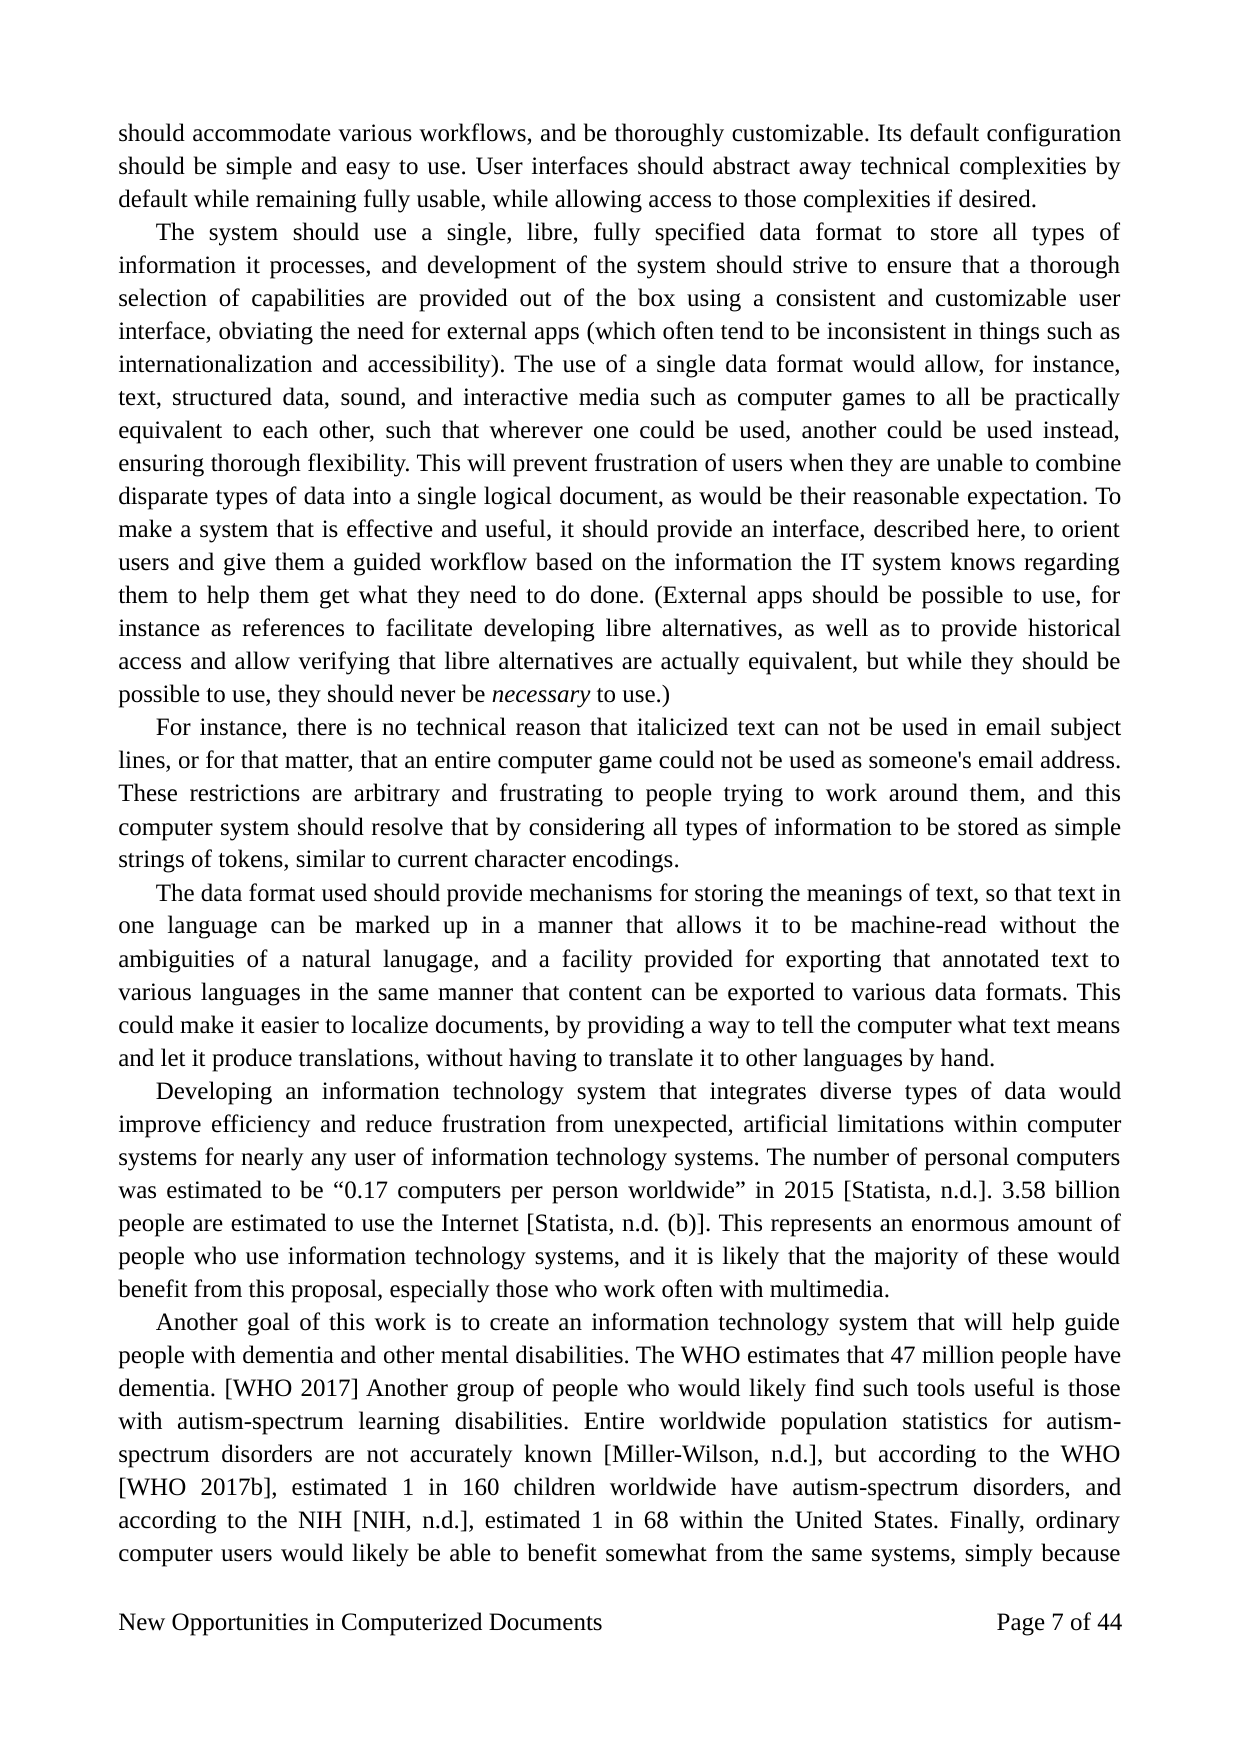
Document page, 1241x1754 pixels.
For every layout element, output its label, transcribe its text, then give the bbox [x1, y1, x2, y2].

text Developing an information technology system that integrates diverse types of data would improve efficiency and reduce frustration from unexpected, artificial limitations within computer systems for nearly any user of information technology systems. The number of personal computers was estimated to be “0.17 computers per person worldwide” in 2015 [Statista, n.d.]. 3.58 billion people are estimated to use the Internet [Statista, n.d. (b)]. This represents an enormous amount of people who use information technology systems, and it is likely that the majority of these would benefit from this proposal, especially those who work often with multimedia. [118, 1076, 1122, 1303]
text For instance, there is no technical reason that italicized text can not be used in email subject lines, or for that matter, that an entire computer game could not be used as someone's email address. These restrictions are arbitrary and frustrating to people trying to work around them, and this computer system should resolve that by considering all types of information to be stored as simple strings of tokens, similar to current character encodings. [118, 712, 1122, 873]
text Another goal of this work is to create an information technology system that will help guide people with dementia and other mental disabilities. The WHO estimates that 47 million people have dementia. [WHO 2017] Another group of people who would likely find such tools useful is those with autism-spectrum learning disabilities. Entire worldwide population statistics for autism-spectrum disorders are not accurately known [Miller-Wilson, n.d.], but according to the WHO [WHO 2017b], estimated 1 in 160 children worldwide have autism-spectrum disorders, and according to the NIH [NIH, n.d.], estimated 1 in 68 within the United States. Finally, ordinary computer users would likely be able to benefit somewhat from the same systems, simply because [118, 1307, 1122, 1567]
text The data format used should provide mechanisms for storing the meanings of text, so that text in one language can be marked up in a manner that allows it to be machine-read without the ambiguities of a natural lanugage, and a facility provided for exporting that annotated text to various languages in the same manner that content can be exported to various data formats. This could make it easier to localize documents, by providing a way to tell the computer what text means and let it produce translations, without having to translate it to other languages by hand. [118, 878, 1122, 1071]
text should accommodate various workflows, and be thoroughly customizable. Its default configuration should be simple and easy to use. User interfaces should abstract away technical complexities by default while remaining fully usable, while allowing access to those complexities if desired. [118, 118, 1122, 213]
text The system should use a single, libre, fully specified data format to store all types of information it processes, and development of the system should strive to ensure that a thorough selection of capabilities are provided out of the box using a consistent and customizable user interface, obviating the need for external apps (which often tend to be inconsistent in things such as internationalization and accessibility). The use of a single data format would allow, for instance, text, structured data, sound, and interactive media such as computer games to all be practically equivalent to each other, such that wherever one could be used, another could be used instead, ensuring thorough flexibility. This will prevent frustration of users when they are unable to combine disparate types of data into a single logical document, as would be their reasonable expectation. To make a system that is effective and useful, it should provide an interface, described here, to orient users and give them a guided workflow based on the information the IT system knows regarding them to help them get what they need to do done. (External apps should be possible to use, for instance as references to facilitate developing libre alternatives, as well as to provide historical access and allow verifying that libre alternatives are actually equivalent, but while they should be possible to use, they should never be necessary to use.) [118, 217, 1122, 708]
